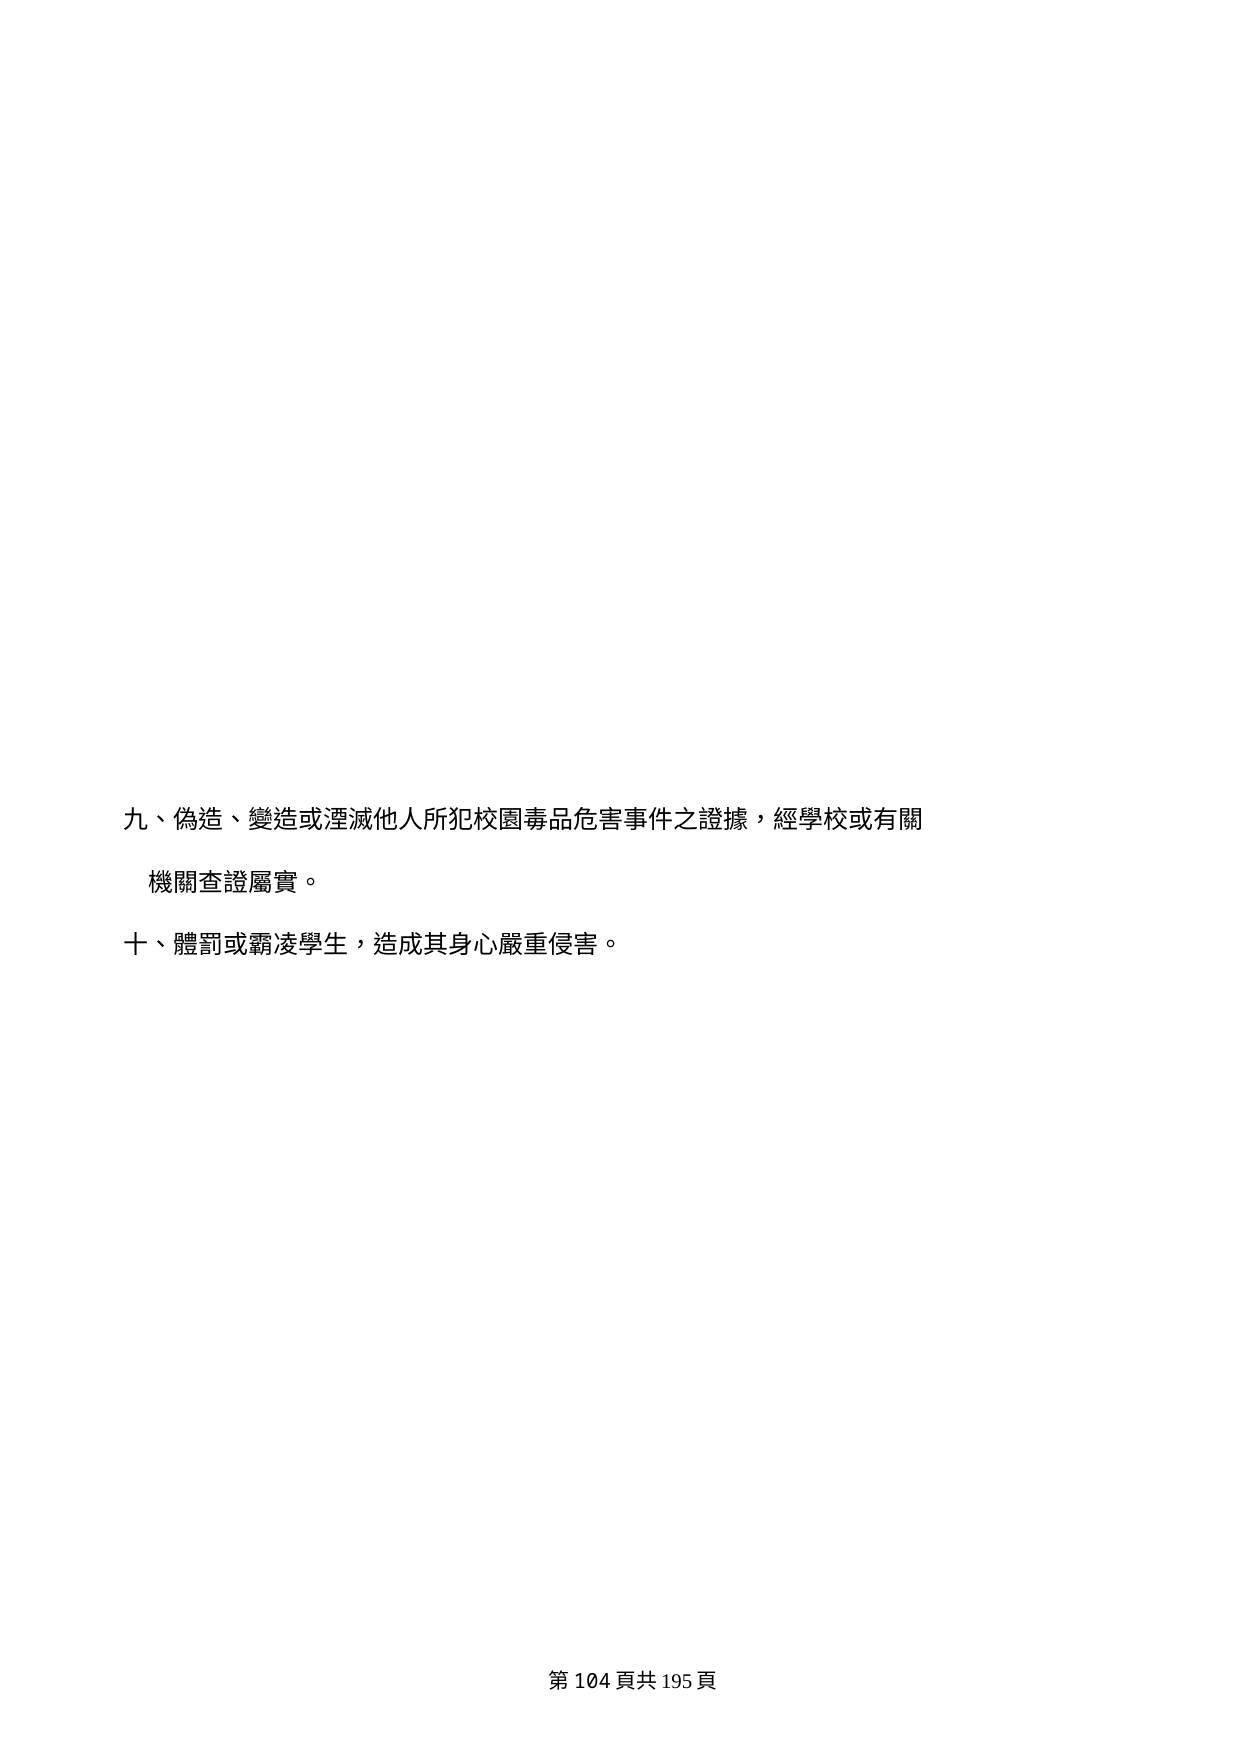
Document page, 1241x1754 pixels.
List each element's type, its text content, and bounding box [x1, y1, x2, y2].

text 機關查證屬實。 [123, 838, 1152, 901]
text 九、偽造、變造或湮滅他人所犯校園毒品危害事件之證據，經學校或有關 [123, 776, 1152, 838]
text 十、體罰或霸凌學生，造成其身心嚴重侵害。 [123, 901, 1152, 963]
